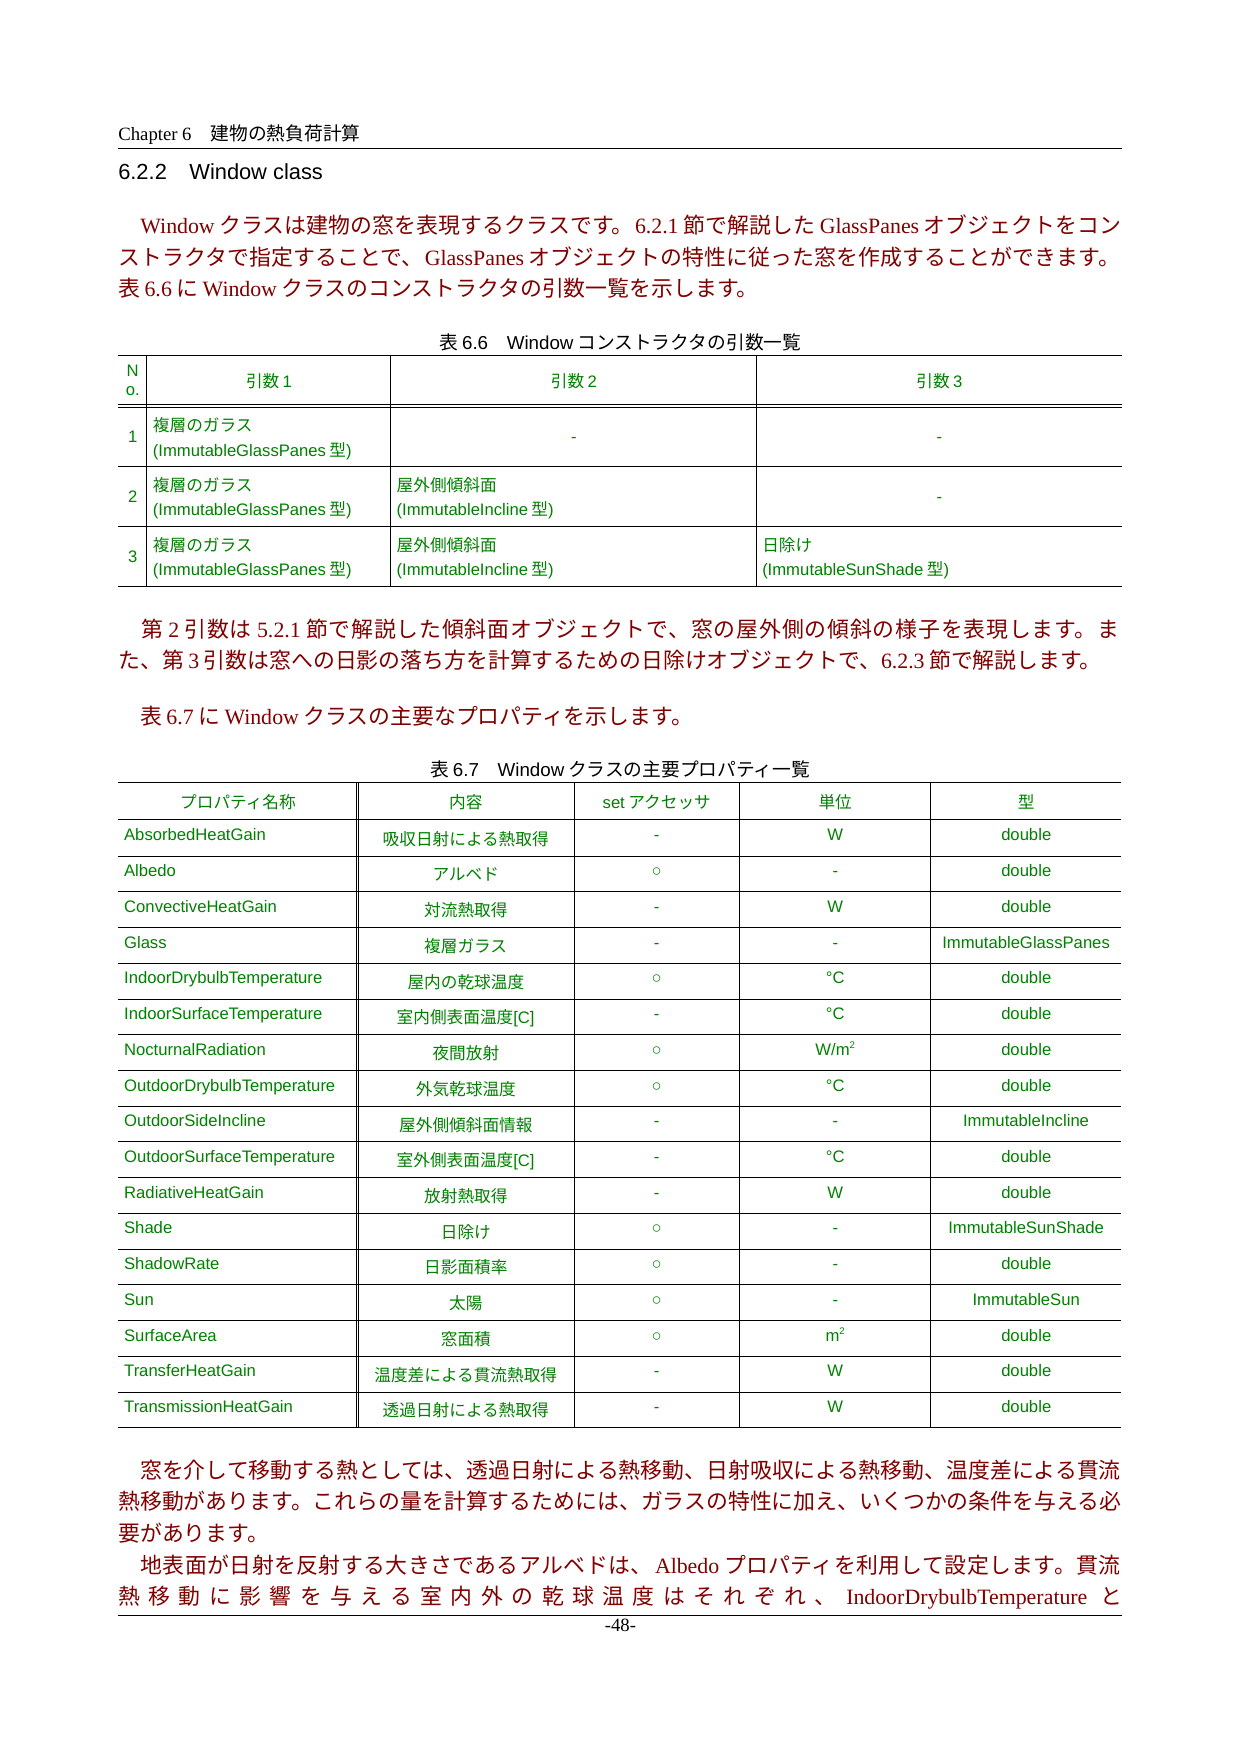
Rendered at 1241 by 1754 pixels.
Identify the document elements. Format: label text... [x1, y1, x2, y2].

table_cell double [931, 1178, 1121, 1213]
table_header 引数1 [147, 356, 390, 404]
table_cell 窓面積 [359, 1321, 574, 1356]
table_cell ○ [575, 1321, 739, 1356]
table_header プロパティ名称 [118, 783, 356, 819]
table_cell SurfaceArea [118, 1321, 356, 1356]
table_cell ImmutableSunShade [931, 1214, 1121, 1249]
table_cell ImmutableSun [931, 1285, 1121, 1320]
table_cell 屋外側傾斜面情報 [359, 1107, 574, 1141]
table_cell - [740, 1285, 930, 1320]
table_cell double [931, 1250, 1121, 1284]
table_cell double [931, 1071, 1121, 1106]
table_cell 屋内の乾球温度 [359, 964, 574, 998]
table_cell 太陽 [359, 1285, 574, 1320]
table_cell - [575, 1357, 739, 1392]
table_cell TransferHeatGain [118, 1357, 356, 1392]
table_cell W [740, 1357, 930, 1392]
table_cell 日除け [359, 1214, 574, 1249]
table_cell OutdoorSurfaceTemperature [118, 1142, 356, 1177]
table_cell ○ [575, 1071, 739, 1106]
table_header 型 [931, 783, 1121, 819]
table_cell 温度差による貫流熱取得 [359, 1357, 574, 1392]
table_cell ○ [575, 857, 739, 891]
table_cell double [931, 1000, 1121, 1034]
table_cell - [575, 1000, 739, 1034]
table_cell °C [740, 1000, 930, 1034]
text 表6.7にWindowクラスの主要なプロパティを示します。 [118, 699, 1122, 731]
table_cell 室内側表面温度[C] [359, 1000, 574, 1034]
table_cell OutdoorDrybulbTemperature [118, 1071, 356, 1106]
table_cell ImmutableIncline [931, 1107, 1121, 1141]
table_header setアクセッサ [575, 783, 739, 819]
table_cell W [740, 892, 930, 927]
table_cell - [575, 820, 739, 856]
table_cell 1 [118, 408, 146, 466]
table_cell NocturnalRadiation [118, 1035, 356, 1070]
table_cell - [740, 857, 930, 891]
table_cell - [575, 1107, 739, 1141]
table_cell double [931, 1035, 1121, 1070]
table_cell ○ [575, 1285, 739, 1320]
table_cell double [931, 892, 1121, 927]
table_header 引数3 [757, 356, 1122, 404]
table_cell ○ [575, 1250, 739, 1284]
table_cell Sun [118, 1285, 356, 1320]
table_cell 屋外側傾斜面 (ImmutableIncline型) [391, 467, 756, 526]
table_cell - [575, 1178, 739, 1213]
table_cell W [740, 820, 930, 856]
table_cell 吸収日射による熱取得 [359, 820, 574, 856]
table_cell Shade [118, 1214, 356, 1249]
text 窓を介して移動する熱としては、透過日射による熱移動、日射吸収による熱移動、温度差による貫流熱移動があります。これらの量を計算するためには、ガラスの特性に加え、いくつかの条件を与える必要があります。 [118, 1453, 1122, 1548]
table_header No. [118, 356, 146, 404]
table_cell - [575, 1393, 739, 1427]
table_cell double [931, 1142, 1121, 1177]
table_header 単位 [740, 783, 930, 819]
table_cell - [740, 1107, 930, 1141]
table_cell W [740, 1393, 930, 1427]
table_cell double [931, 1393, 1121, 1427]
table_cell Albedo [118, 857, 356, 891]
table_cell ○ [575, 1035, 739, 1070]
table_cell 3 [118, 527, 146, 586]
text 地表面が日射を反射する大きさであるアルベドは、Albedoプロパティを利用して設定します。貫流熱移動に影響を与える室内外の乾球温度はそれぞれ、IndoorDrybulbTemperatureと [118, 1548, 1122, 1611]
table_cell ○ [575, 1214, 739, 1249]
table_cell W/m2 [740, 1035, 930, 1070]
text Windowクラスは建物の窓を表現するクラスです。6.2.1節で解説したGlassPanesオブジェクトをコンストラクタで指定することで、GlassPanesオブジェクトの特性に従った窓を作成することができます。表6.6にWindowクラスのコンストラクタの引数一覧を示します。 [118, 208, 1122, 303]
table_cell 放射熱取得 [359, 1178, 574, 1213]
table_cell - [740, 1250, 930, 1284]
table_cell 2 [118, 467, 146, 526]
table_header 引数2 [391, 356, 756, 404]
table_cell °C [740, 964, 930, 998]
text 表6.7 Windowクラスの主要プロパティ一覧 [118, 755, 1122, 782]
table_header 内容 [359, 783, 574, 819]
table_cell - [575, 892, 739, 927]
table_cell m2 [740, 1321, 930, 1356]
table_cell double [931, 857, 1121, 891]
table_cell ○ [575, 964, 739, 998]
table_cell 対流熱取得 [359, 892, 574, 927]
table_cell 日影面積率 [359, 1250, 574, 1284]
table_cell 室外側表面温度[C] [359, 1142, 574, 1177]
table_cell 複層のガラス (ImmutableGlassPanes型) [147, 408, 390, 466]
table_cell IndoorSurfaceTemperature [118, 1000, 356, 1034]
table_cell 日除け (ImmutableSunShade型) [757, 527, 1122, 586]
table_cell ShadowRate [118, 1250, 356, 1284]
table_cell double [931, 1357, 1121, 1392]
table_cell 外気乾球温度 [359, 1071, 574, 1106]
table_cell °C [740, 1071, 930, 1106]
table_cell - [740, 928, 930, 963]
table_cell アルベド [359, 857, 574, 891]
table_cell °C [740, 1142, 930, 1177]
subtitle Window class [118, 159, 1122, 184]
table_cell OutdoorSideIncline [118, 1107, 356, 1141]
table_cell double [931, 820, 1121, 856]
table_cell - [575, 928, 739, 963]
table_cell - [391, 408, 756, 466]
table_cell - [740, 1214, 930, 1249]
table_cell double [931, 1321, 1121, 1356]
table_cell 屋外側傾斜面 (ImmutableIncline型) [391, 527, 756, 586]
table_cell double [931, 964, 1121, 998]
table_cell RadiativeHeatGain [118, 1178, 356, 1213]
table_cell 複層のガラス (ImmutableGlassPanes型) [147, 527, 390, 586]
text 表6.6 Windowコンストラクタの引数一覧 [118, 327, 1122, 354]
table_cell ConvectiveHeatGain [118, 892, 356, 927]
table_cell AbsorbedHeatGain [118, 820, 356, 856]
table_cell IndoorDrybulbTemperature [118, 964, 356, 998]
table_cell 夜間放射 [359, 1035, 574, 1070]
table_cell - [757, 408, 1122, 466]
table_cell - [575, 1142, 739, 1177]
table_cell 透過日射による熱取得 [359, 1393, 574, 1427]
text 第2引数は5.2.1節で解説した傾斜面オブジェクトで、窓の屋外側の傾斜の様子を表現します。また、第3引数は窓への日影の落ち方を計算するための日除けオブジェクトで、6.2.3節で解説します。 [118, 612, 1122, 675]
table_cell W [740, 1178, 930, 1213]
table_cell - [757, 467, 1122, 526]
table_cell 複層ガラス [359, 928, 574, 963]
table_cell 複層のガラス (ImmutableGlassPanes型) [147, 467, 390, 526]
table_cell TransmissionHeatGain [118, 1393, 356, 1427]
table_cell Glass [118, 928, 356, 963]
table_cell ImmutableGlassPanes [931, 928, 1121, 963]
